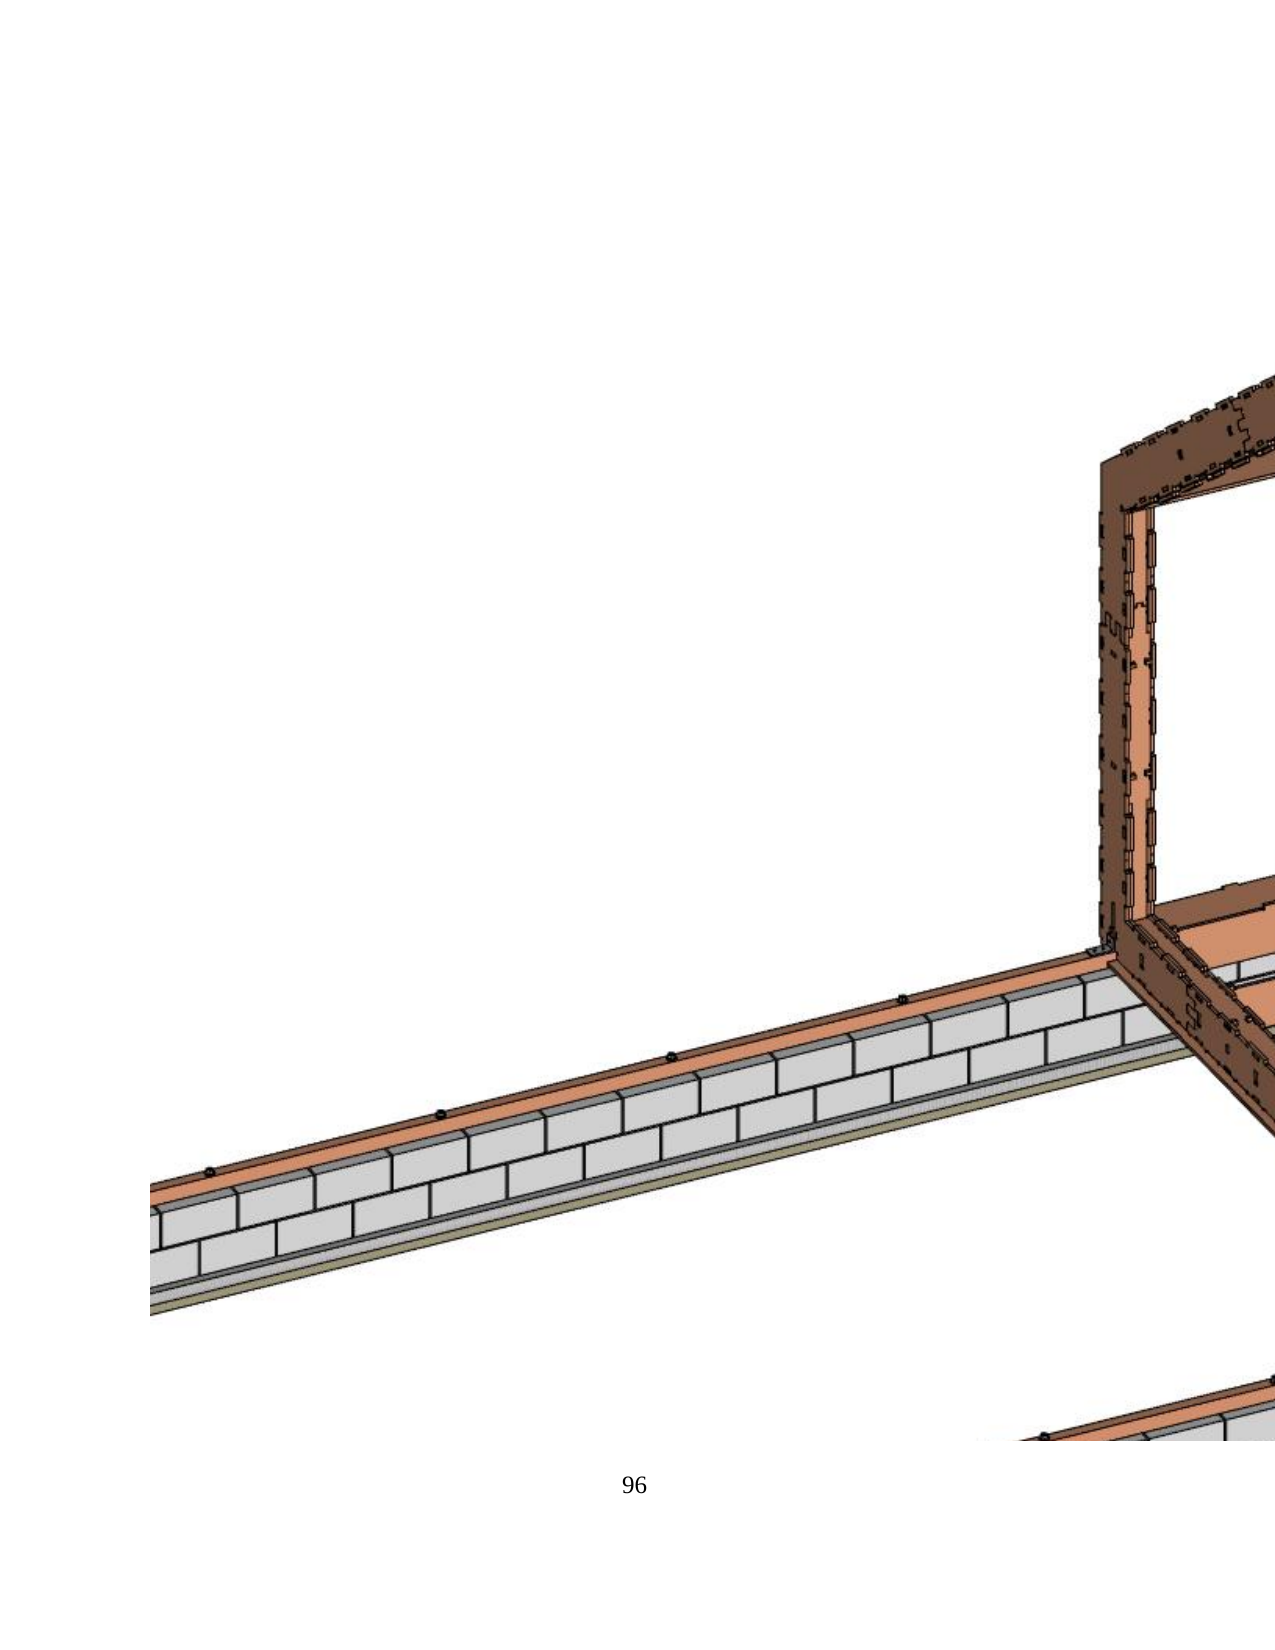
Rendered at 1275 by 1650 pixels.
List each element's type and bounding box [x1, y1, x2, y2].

picture [150, 150, 1275, 1441]
